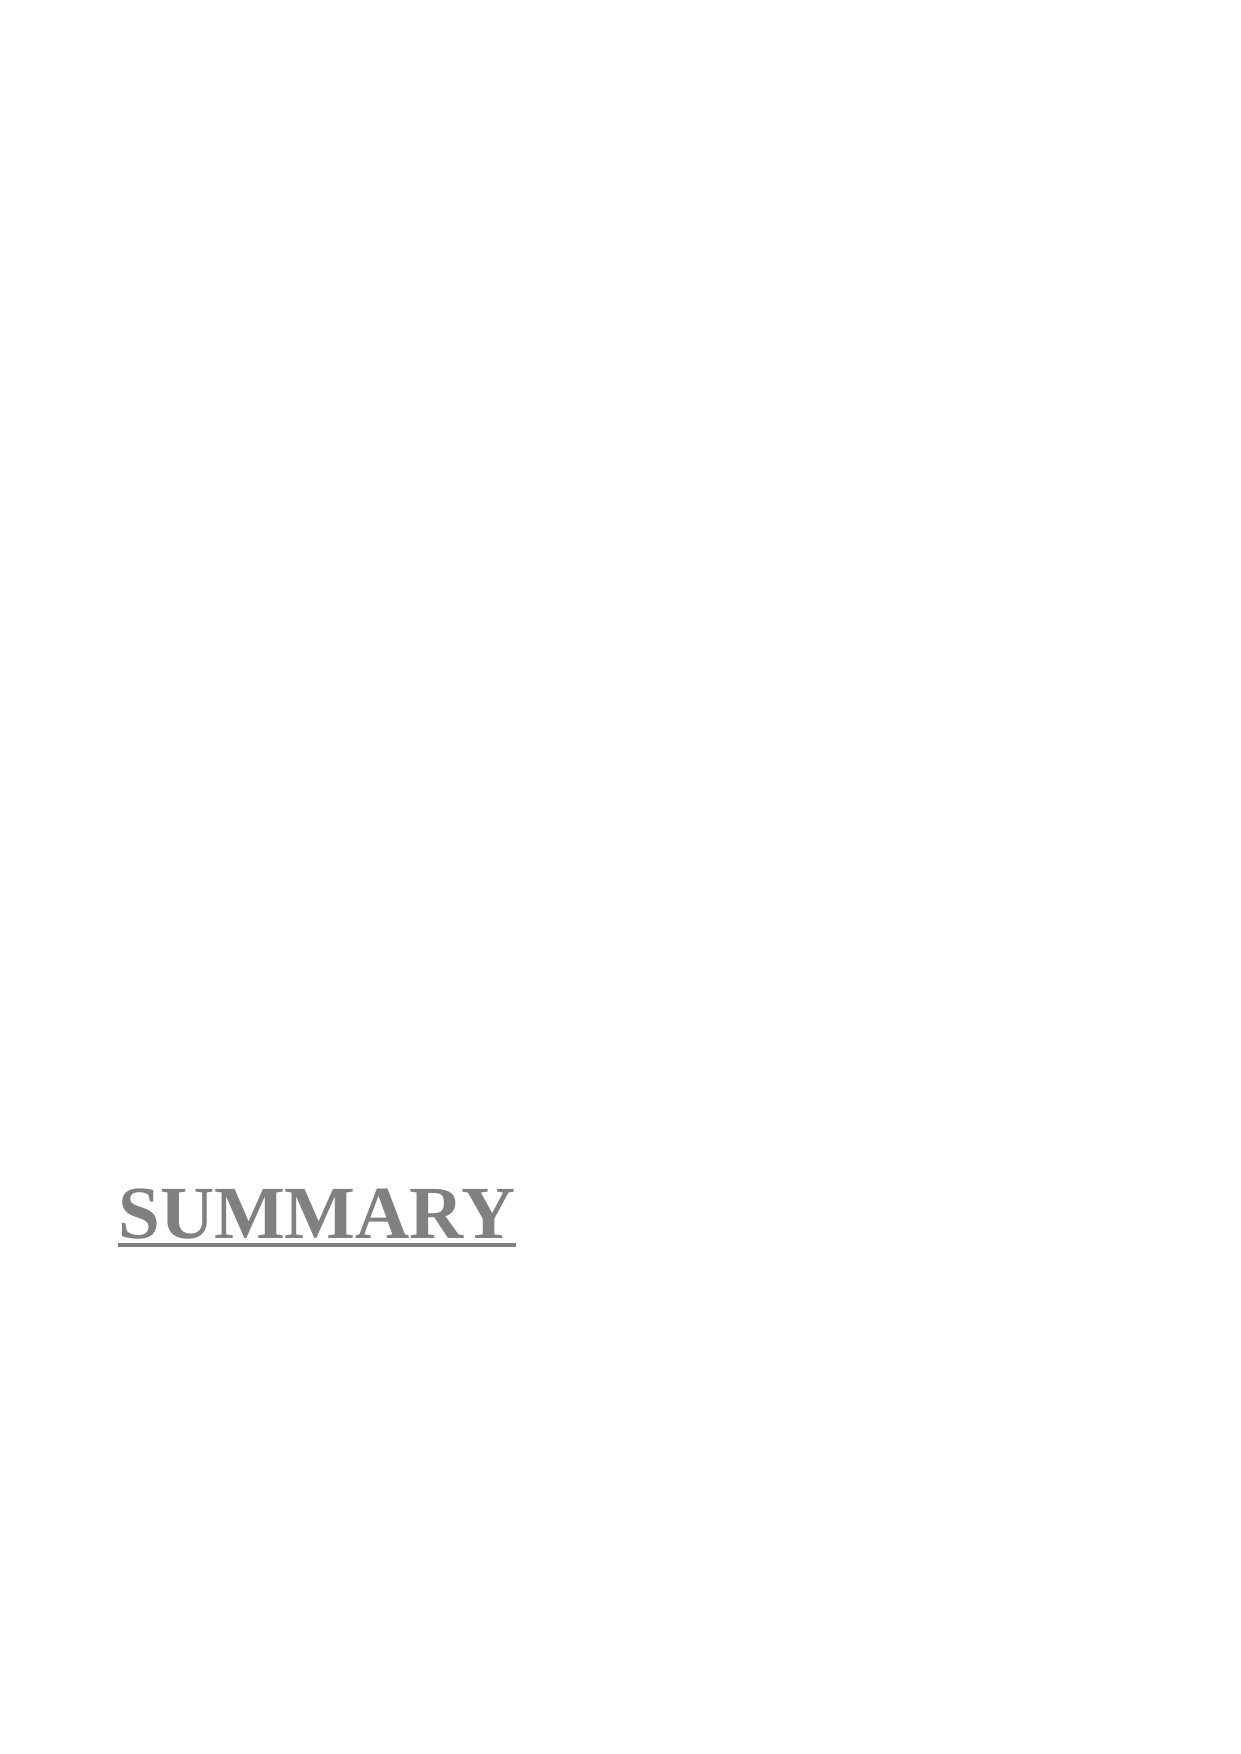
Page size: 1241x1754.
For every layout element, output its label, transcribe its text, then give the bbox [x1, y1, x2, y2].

subtitle SUMMARY [118, 1168, 1122, 1254]
